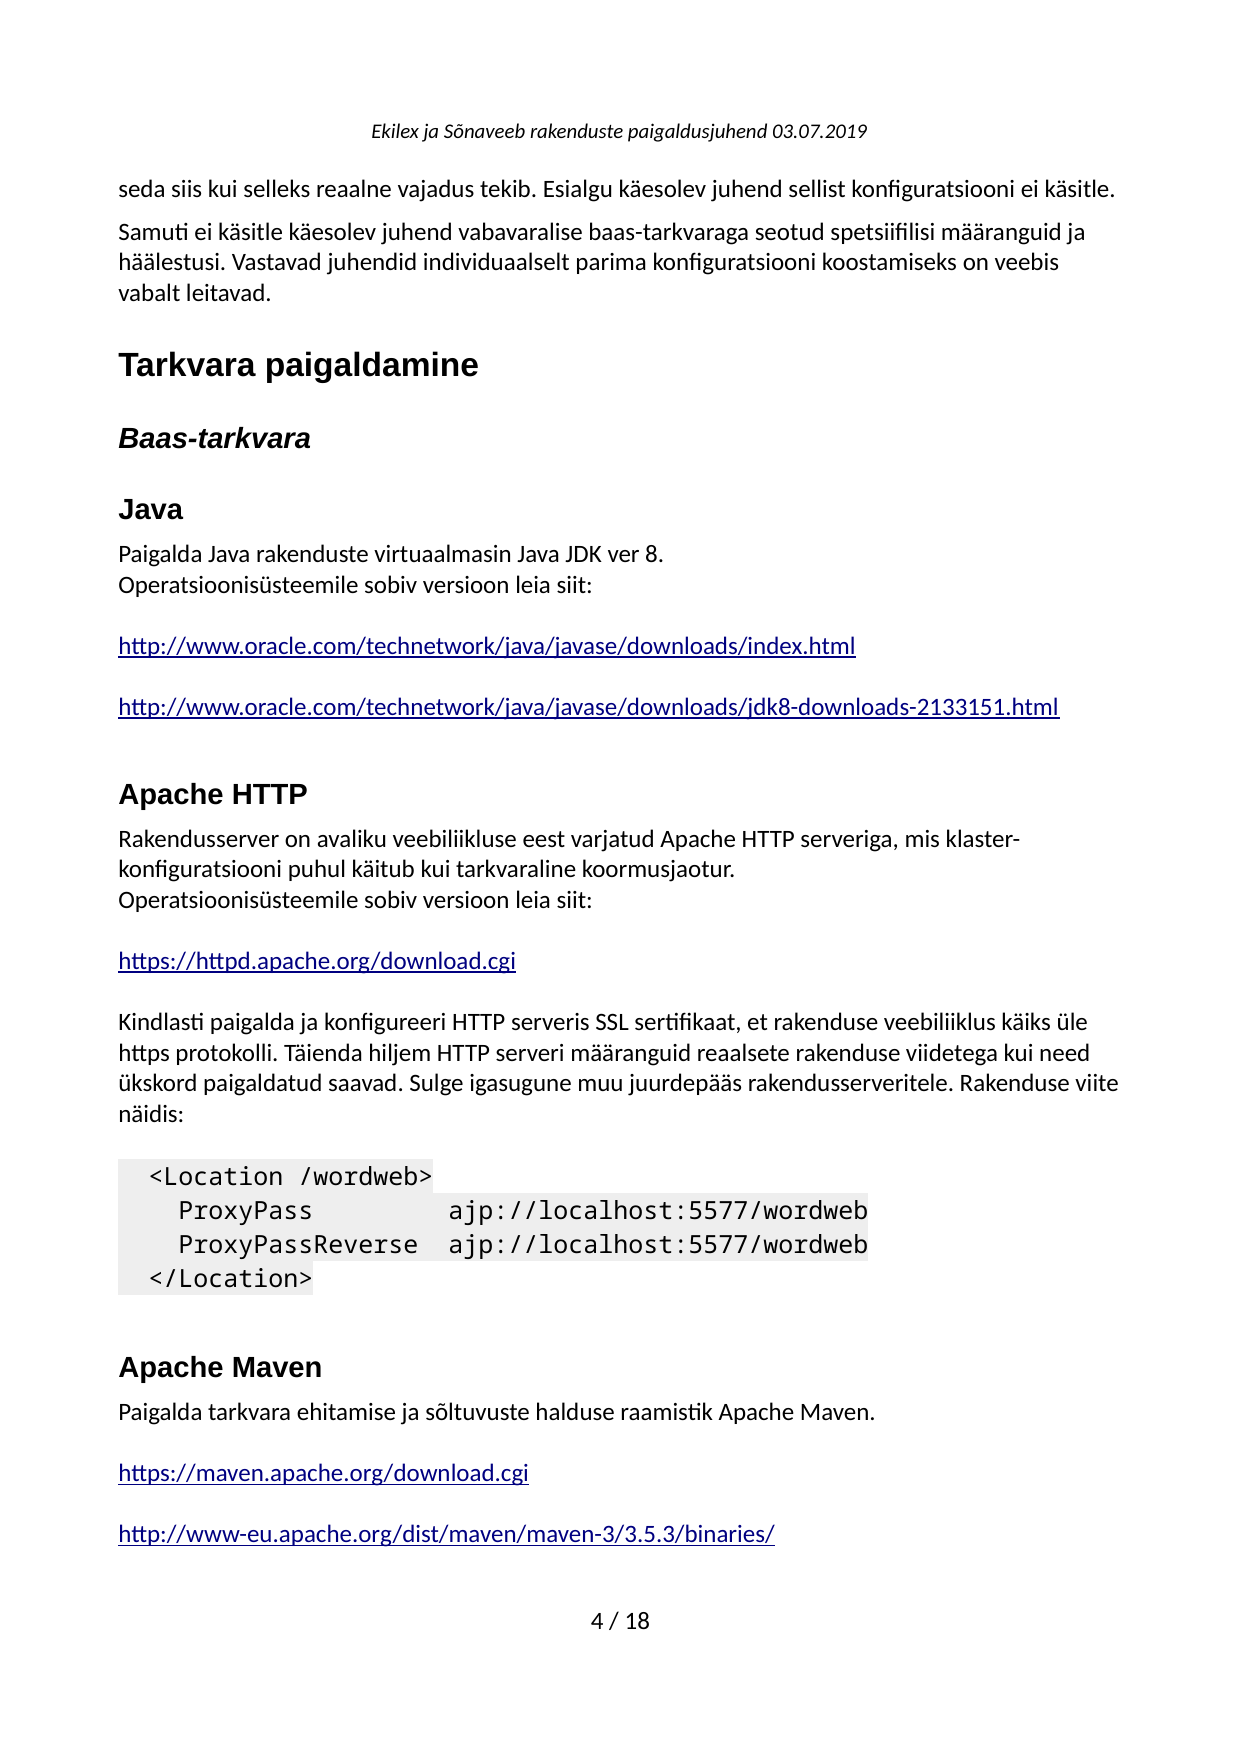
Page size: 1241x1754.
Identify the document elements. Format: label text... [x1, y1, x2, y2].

text Paigalda tarkvara ehitamise ja sõltuvuste halduse raamistik Apache Maven. [118, 1397, 1122, 1427]
text Rakendusserver on avaliku veebiliikluse eest varjatud Apache HTTP serveriga, mis klaster-konfiguratsiooni puhul käitub kui tarkvaraline koormusjaotur. [118, 823, 1122, 884]
text http://www-eu.apache.org/dist/maven/maven-3/3.5.3/binaries/ [118, 1519, 1122, 1549]
text Operatsioonisüsteemile sobiv versioon leia siit: [118, 884, 1122, 914]
text Samuti ei käsitle käesolev juhend vabavaralise baas-tarkvaraga seotud spetsiifilisi määranguid ja häälestusi. Vastavad juhendid individuaalselt parima konfiguratsiooni koostamiseks on veebis vabalt leitavad. [118, 216, 1122, 308]
text seda siis kui selleks reaalne vajadus tekib. Esialgu käesolev juhend sellist konfiguratsiooni ei käsitle. [118, 173, 1122, 203]
text Kindlasti paigalda ja konfigureeri HTTP serveris SSL sertifikaat, et rakenduse veebiliiklus käiks üle https protokolli. Täienda hiljem HTTP serveri määranguid reaalsete rakenduse viidetega kui need ükskord paigaldatud saavad. Sulge igasugune muu juurdepääs rakendusserveritele. Rakenduse viite näidis: [118, 1006, 1122, 1128]
text http://www.oracle.com/technetwork/java/javase/downloads/index.html [118, 630, 1122, 660]
text https://maven.apache.org/download.cgi [118, 1458, 1122, 1488]
text Operatsioonisüsteemile sobiv versioon leia siit: [118, 569, 1122, 599]
text ProxyPass ajp://localhost:5577/wordweb [118, 1193, 1122, 1227]
text http://www.oracle.com/technetwork/java/javase/downloads/jdk8-downloads-2133151.html [118, 691, 1122, 721]
text </Location> [118, 1261, 1122, 1295]
text Paigalda Java rakenduste virtuaalmasin Java JDK ver 8. [118, 538, 1122, 569]
subtitle Baas-tarkvara [118, 421, 1122, 455]
text ProxyPassReverse ajp://localhost:5577/wordweb [118, 1227, 1122, 1261]
subtitle Tarkvara paigaldamine [118, 345, 1122, 384]
subtitle Apache HTTP [118, 777, 1122, 811]
text <Location /wordweb> [118, 1159, 1122, 1193]
text https://httpd.apache.org/download.cgi [118, 945, 1122, 976]
subtitle Java [118, 492, 1122, 526]
subtitle Apache Maven [118, 1351, 1122, 1384]
